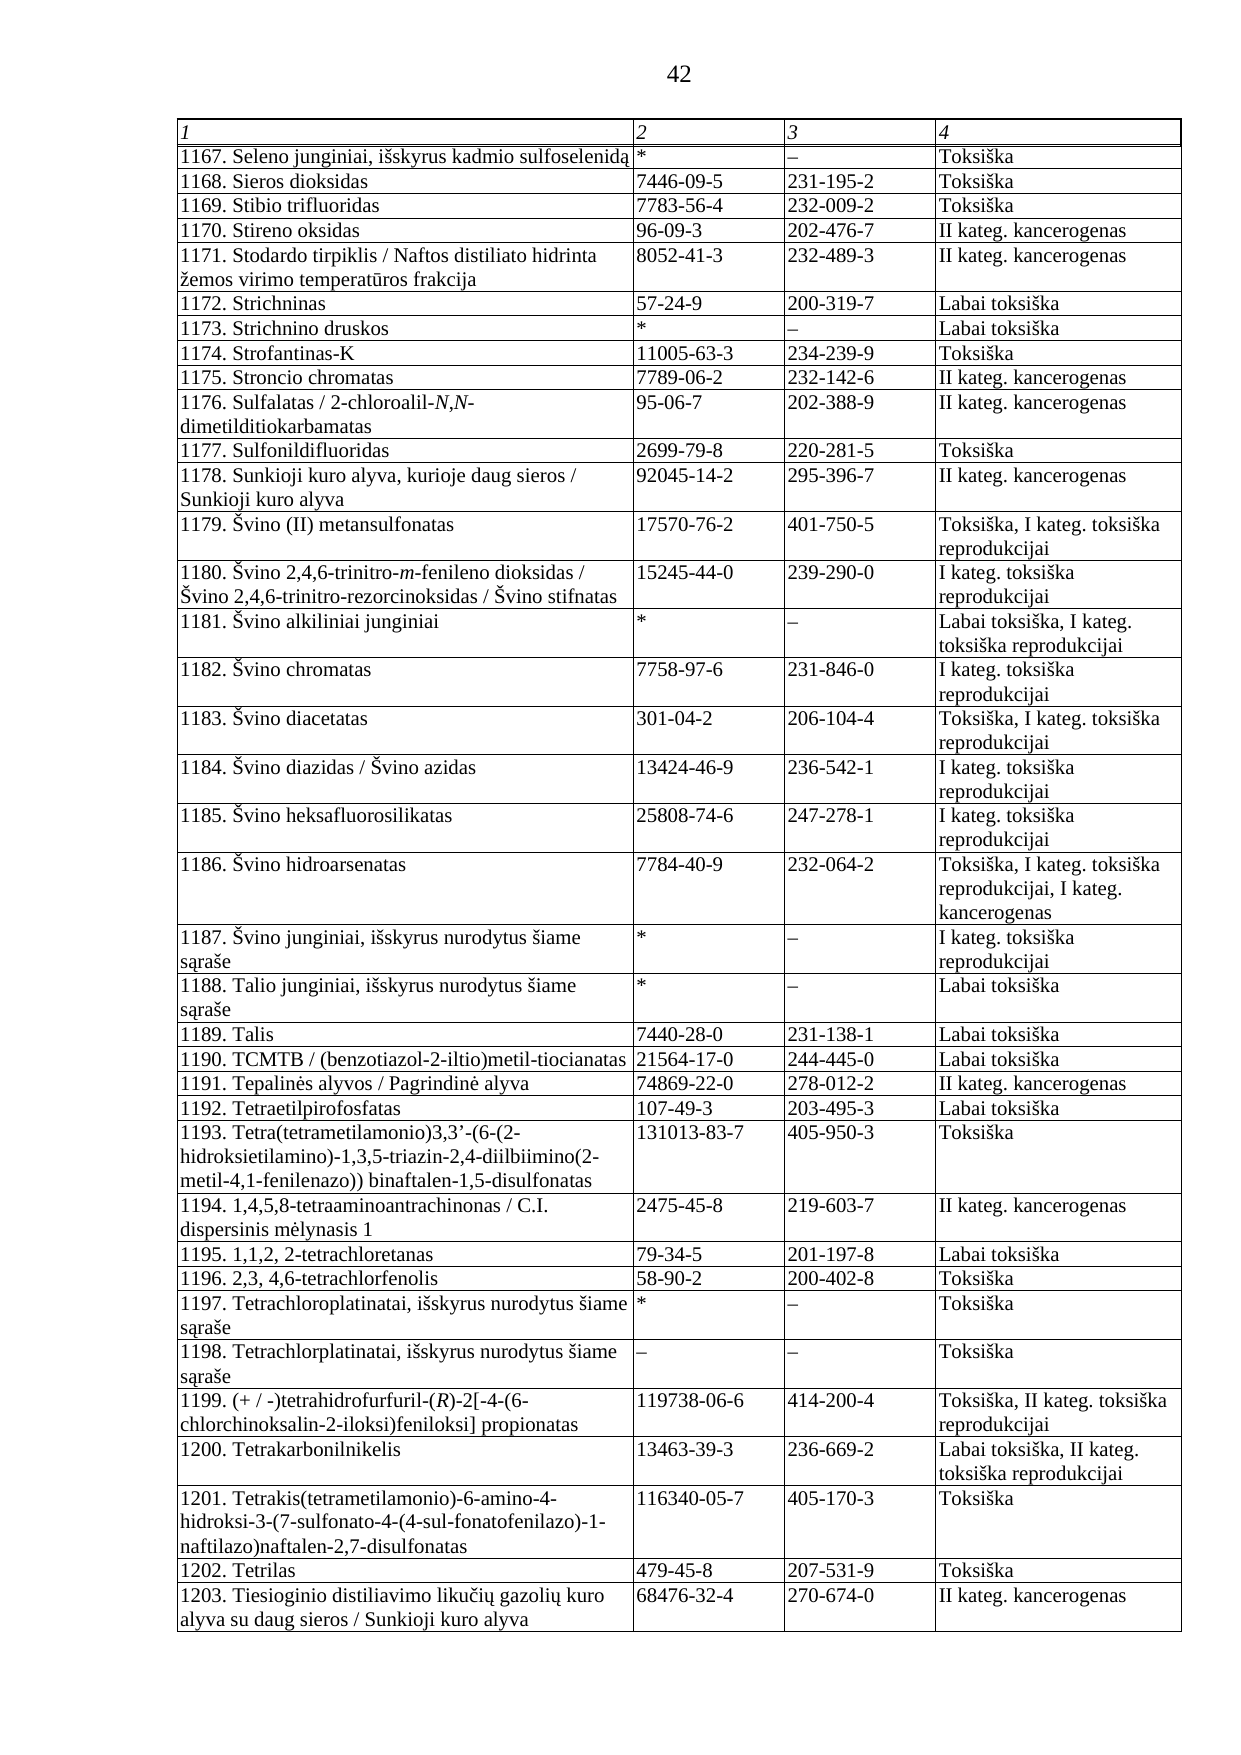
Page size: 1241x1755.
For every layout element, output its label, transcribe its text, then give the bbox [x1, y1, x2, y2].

table_cell II kateg. kancerogenas [936, 390, 1181, 438]
table_cell 244-445-0 [785, 1047, 935, 1071]
table_cell 1197. Tetrachloroplatinatai, išskyrus nurodytus šiame sąraše [178, 1291, 633, 1339]
table_cell 1167. Seleno junginiai, išskyrus kadmio sulfoselenidą [178, 147, 633, 168]
table_cell 1185. Švino heksafluorosilikatas [178, 804, 633, 851]
table_cell 131013-83-7 [634, 1121, 784, 1192]
table_cell 1179. Švino (II) metansulfonatas [178, 512, 633, 559]
table_cell 1171. Stodardo tirpiklis / Naftos distiliato hidrinta žemos virimo temperatūros frakcija [178, 243, 633, 291]
table_cell 74869-22-0 [634, 1072, 784, 1095]
table_cell 1188. Talio junginiai, išskyrus nurodytus šiame sąraše [178, 974, 633, 1021]
table_cell Labai toksiška, I kateg. toksiška reprodukcijai [936, 609, 1181, 657]
table_cell Toksiška [936, 439, 1181, 462]
table_cell II kateg. kancerogenas [936, 219, 1181, 242]
table_cell 295-396-7 [785, 463, 935, 511]
table_cell Toksiška, I kateg. toksiška reprodukcijai, I kateg. kancerogenas [936, 853, 1181, 924]
table_cell 405-170-3 [785, 1486, 935, 1558]
table_cell 17570-76-2 [634, 512, 784, 559]
table_cell 1203. Tiesioginio distiliavimo likučių gazolių kuro alyva su daug sieros / Sunkioji kuro alyva [178, 1583, 633, 1631]
table_cell 15245-44-0 [634, 561, 784, 608]
table_cell 1196. 2,3, 4,6-tetrachlorfenolis [178, 1267, 633, 1290]
table_cell 96-09-3 [634, 219, 784, 242]
table_cell 1173. Strichnino druskos [178, 316, 633, 340]
table_cell 119738-06-6 [634, 1389, 784, 1436]
table_cell II kateg. kancerogenas [936, 243, 1181, 291]
table_cell 1190. TCMTB / (benzotiazol-2-iltio)metil-tiocianatas [178, 1047, 633, 1071]
table_header 4 [936, 120, 1180, 144]
table_cell 1169. Stibio trifluoridas [178, 194, 633, 217]
table_cell Toksiška [936, 1121, 1181, 1192]
table_cell 68476-32-4 [634, 1583, 784, 1631]
table_cell Toksiška [936, 1486, 1181, 1558]
table_cell 2475-45-8 [634, 1194, 784, 1241]
table_cell 270-674-0 [785, 1583, 935, 1631]
table_cell 1201. Tetrakis(tetrametilamonio)-6-amino-4-hidroksi-3-(7-sulfonato-4-(4-sul-fonatofenilazo)-1-naftilazo)naftalen-2,7-disulfonatas [178, 1486, 633, 1558]
table_cell I kateg. toksiška reprodukcijai [936, 804, 1181, 851]
table_cell 1200. Tetrakarbonilnikelis [178, 1437, 633, 1485]
table_cell 1178. Sunkioji kuro alyva, kurioje daug sieros / Sunkioji kuro alyva [178, 463, 633, 511]
table_cell 1187. Švino junginiai, išskyrus nurodytus šiame sąraše [178, 925, 633, 973]
table_cell 301-04-2 [634, 707, 784, 754]
table_cell 1180. Švino 2,4,6-trinitro-m-fenileno dioksidas / Švino 2,4,6-trinitro-rezorcinoksidas / Švino stifnatas [178, 561, 633, 608]
table_cell 200-319-7 [785, 292, 935, 315]
table_cell Toksiška [936, 147, 1181, 168]
table_cell 1189. Talis [178, 1023, 633, 1046]
table_cell 1183. Švino diacetatas [178, 707, 633, 754]
table_cell II kateg. kancerogenas [936, 1072, 1181, 1095]
table_cell 7789-06-2 [634, 366, 784, 389]
table_cell 25808-74-6 [634, 804, 784, 851]
table_cell 203-495-3 [785, 1096, 935, 1120]
table_cell I kateg. toksiška reprodukcijai [936, 561, 1181, 608]
table_cell – [785, 1340, 935, 1388]
table_cell 1170. Stireno oksidas [178, 219, 633, 242]
table_cell 232-489-3 [785, 243, 935, 291]
table_cell 200-402-8 [785, 1267, 935, 1290]
table_cell 1198. Tetrachlorplatinatai, išskyrus nurodytus šiame sąraše [178, 1340, 633, 1388]
table_cell * [634, 316, 784, 340]
table_cell 92045-14-2 [634, 463, 784, 511]
table_cell 7440-28-0 [634, 1023, 784, 1046]
table_cell 7446-09-5 [634, 169, 784, 193]
table_cell 1176. Sulfalatas / 2-chloroalil-N,N-dimetilditiokarbamatas [178, 390, 633, 438]
table_cell 232-064-2 [785, 853, 935, 924]
table_cell 236-669-2 [785, 1437, 935, 1485]
table_cell 239-290-0 [785, 561, 935, 608]
table_cell Toksiška [936, 194, 1181, 217]
table_cell 236-542-1 [785, 755, 935, 803]
table_cell Toksiška, II kateg. toksiška reprodukcijai [936, 1389, 1181, 1436]
table_cell Toksiška [936, 1340, 1181, 1388]
table_cell 1174. Strofantinas-K [178, 341, 633, 364]
table_cell – [785, 147, 935, 168]
table_cell 201-197-8 [785, 1242, 935, 1266]
table_cell 1177. Sulfonildifluoridas [178, 439, 633, 462]
table_cell 1202. Tetrilas [178, 1559, 633, 1582]
table_cell Toksiška [936, 1267, 1181, 1290]
table_cell 232-142-6 [785, 366, 935, 389]
table_cell 1195. 1,1,2, 2-tetrachloretanas [178, 1242, 633, 1266]
table_cell Toksiška, I kateg. toksiška reprodukcijai [936, 512, 1181, 559]
table_cell I kateg. toksiška reprodukcijai [936, 658, 1181, 706]
table_cell 79-34-5 [634, 1242, 784, 1266]
table_cell 107-49-3 [634, 1096, 784, 1120]
table_cell 1199. (+ / -)tetrahidrofurfuril-(R)-2[-4-(6-chlorchinoksalin-2-iloksi)feniloksi] propionatas [178, 1389, 633, 1436]
table_cell 21564-17-0 [634, 1047, 784, 1071]
table_cell Labai toksiška [936, 1047, 1181, 1071]
table_cell 405-950-3 [785, 1121, 935, 1192]
table_cell Toksiška [936, 1291, 1181, 1339]
table_cell 57-24-9 [634, 292, 784, 315]
table_cell 1186. Švino hidroarsenatas [178, 853, 633, 924]
table_cell 232-009-2 [785, 194, 935, 217]
table_header 1 [178, 120, 633, 144]
table_cell 58-90-2 [634, 1267, 784, 1290]
table_cell 1175. Stroncio chromatas [178, 366, 633, 389]
table_cell I kateg. toksiška reprodukcijai [936, 755, 1181, 803]
table_cell 8052-41-3 [634, 243, 784, 291]
table_cell II kateg. kancerogenas [936, 1583, 1181, 1631]
table_cell Labai toksiška [936, 1096, 1181, 1120]
table_cell 7784-40-9 [634, 853, 784, 924]
table_cell 1172. Strichninas [178, 292, 633, 315]
table_cell 1194. 1,4,5,8-tetraaminoantrachinonas / C.I. dispersinis mėlynasis 1 [178, 1194, 633, 1241]
table_cell – [785, 974, 935, 1021]
table_cell Toksiška, I kateg. toksiška reprodukcijai [936, 707, 1181, 754]
table_cell 1191. Tepalinės alyvos / Pagrindinė alyva [178, 1072, 633, 1095]
table_cell – [785, 609, 935, 657]
table_header 2 [634, 120, 784, 144]
table_cell 207-531-9 [785, 1559, 935, 1582]
table_cell 231-846-0 [785, 658, 935, 706]
table_cell Toksiška [936, 1559, 1181, 1582]
table_cell Toksiška [936, 169, 1181, 193]
table_cell * [634, 609, 784, 657]
table_cell 231-195-2 [785, 169, 935, 193]
table_cell 202-388-9 [785, 390, 935, 438]
table_cell 202-476-7 [785, 219, 935, 242]
table_cell 2699-79-8 [634, 439, 784, 462]
table_cell Labai toksiška [936, 316, 1181, 340]
table_cell Labai toksiška [936, 292, 1181, 315]
table_cell 247-278-1 [785, 804, 935, 851]
table_cell 7783-56-4 [634, 194, 784, 217]
table_cell * [634, 147, 784, 168]
table_cell Labai toksiška [936, 1242, 1181, 1266]
table_cell * [634, 974, 784, 1021]
table_cell * [634, 925, 784, 973]
table_cell Labai toksiška [936, 1023, 1181, 1046]
table_cell 414-200-4 [785, 1389, 935, 1436]
table_cell 219-603-7 [785, 1194, 935, 1241]
table_cell 234-239-9 [785, 341, 935, 364]
table_cell 401-750-5 [785, 512, 935, 559]
table_cell 479-45-8 [634, 1559, 784, 1582]
table_cell – [785, 316, 935, 340]
table_cell 231-138-1 [785, 1023, 935, 1046]
table_header 3 [785, 120, 935, 144]
table_cell – [634, 1340, 784, 1388]
table_cell 1184. Švino diazidas / Švino azidas [178, 755, 633, 803]
table_cell 116340-05-7 [634, 1486, 784, 1558]
table_cell * [634, 1291, 784, 1339]
table_cell 1182. Švino chromatas [178, 658, 633, 706]
table_cell II kateg. kancerogenas [936, 1194, 1181, 1241]
table_cell Toksiška [936, 341, 1181, 364]
table_cell 1192. Tetraetilpirofosfatas [178, 1096, 633, 1120]
table_cell Labai toksiška, II kateg. toksiška reprodukcijai [936, 1437, 1181, 1485]
table_cell – [785, 925, 935, 973]
table_cell 7758-97-6 [634, 658, 784, 706]
table_cell – [785, 1291, 935, 1339]
table_cell Labai toksiška [936, 974, 1181, 1021]
table_cell 95-06-7 [634, 390, 784, 438]
table_cell 1168. Sieros dioksidas [178, 169, 633, 193]
table_cell 278-012-2 [785, 1072, 935, 1095]
table_cell 206-104-4 [785, 707, 935, 754]
table_cell 220-281-5 [785, 439, 935, 462]
table_cell II kateg. kancerogenas [936, 463, 1181, 511]
table_cell I kateg. toksiška reprodukcijai [936, 925, 1181, 973]
table_cell II kateg. kancerogenas [936, 366, 1181, 389]
table_cell 1181. Švino alkiliniai junginiai [178, 609, 633, 657]
table_cell 11005-63-3 [634, 341, 784, 364]
table_cell 13424-46-9 [634, 755, 784, 803]
table_cell 1193. Tetra(tetrametilamonio)3,3’-(6-(2-hidroksietilamino)-1,3,5-triazin-2,4-diilbiimino(2-metil-4,1-fenilenazo)) binaftalen-1,5-disulfonatas [178, 1121, 633, 1192]
table_cell 13463-39-3 [634, 1437, 784, 1485]
